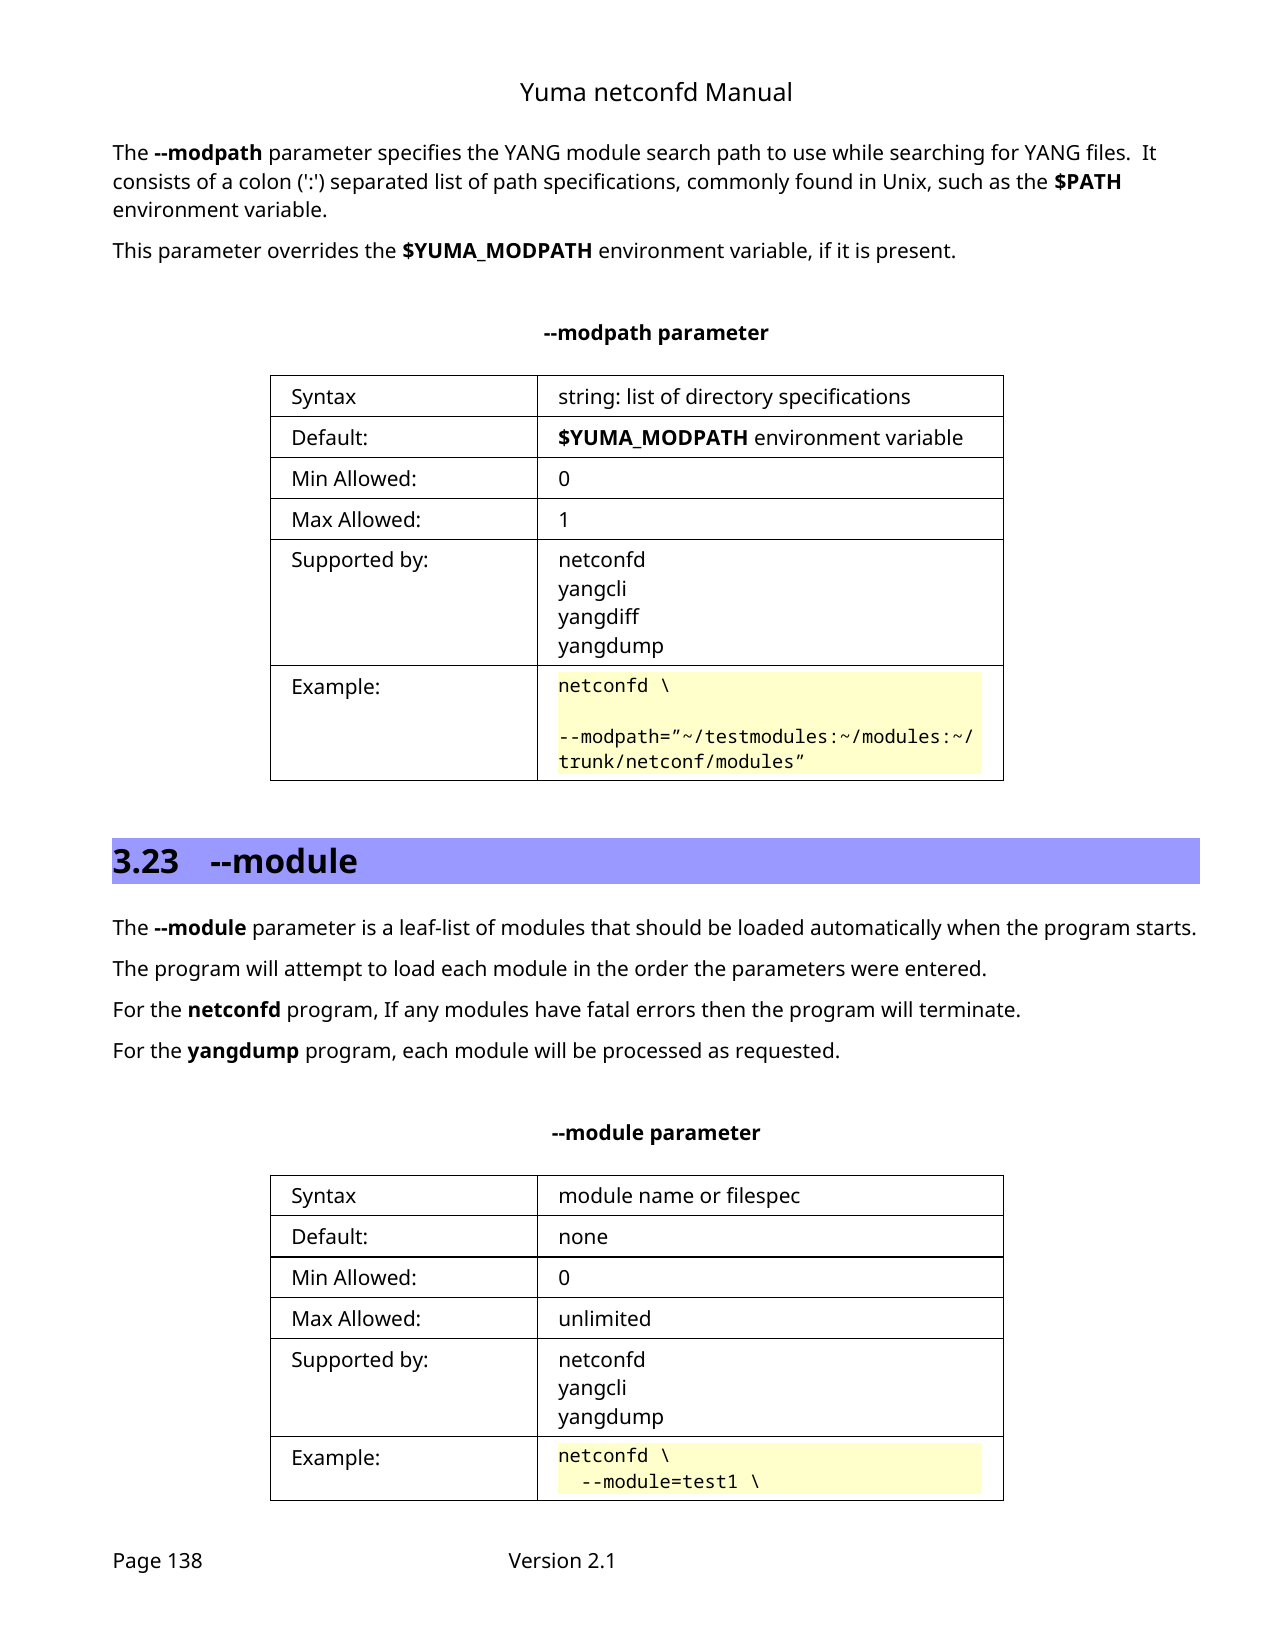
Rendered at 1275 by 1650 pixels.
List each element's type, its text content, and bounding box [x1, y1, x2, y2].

subtitle --module [112, 838, 1200, 884]
table_cell Default: [271, 1216, 537, 1256]
table_header string: list of directory specifications [538, 376, 1003, 416]
subtitle --modpath parameter [127, 318, 1185, 347]
text For the yangdump program, each module will be processed as requested. [112, 1036, 1200, 1064]
table_cell none [538, 1216, 1003, 1256]
table_cell Min Allowed: [271, 458, 537, 498]
table_header module name or filespec [538, 1176, 1003, 1215]
text This parameter overrides the $YUMA_MODPATH environment variable, if it is present. [112, 236, 1200, 265]
table_cell Example: [271, 1437, 537, 1499]
table_header Syntax [271, 1176, 537, 1215]
table_cell netconfd \ --modpath=”~/testmodules:~/modules:~/trunk/netconf/modules” [538, 666, 1003, 780]
text For the netconfd program, If any modules have fatal errors then the program will terminate. [112, 995, 1200, 1023]
text The --module parameter is a leaf-list of modules that should be loaded automatically when the program starts. [112, 913, 1200, 941]
table_cell netconfd \ --module=test1 \ [538, 1437, 1003, 1499]
table_cell 1 [538, 499, 1003, 539]
table_cell Example: [271, 666, 537, 780]
table_cell Max Allowed: [271, 1298, 537, 1338]
table_cell netconfd yangcli yangdump [538, 1339, 1003, 1436]
text The program will attempt to load each module in the order the parameters were entered. [112, 954, 1200, 982]
table_cell netconfd yangcli yangdiff yangdump [538, 540, 1003, 665]
table_cell Supported by: [271, 540, 537, 665]
text The --modpath parameter specifies the YANG module search path to use while searching for YANG files. It consists of a colon (':') separated list of path specifications, commonly found in Unix, such as the $PATH environment variable. [112, 138, 1200, 224]
table_cell $YUMA_MODPATH environment variable [538, 417, 1003, 457]
table_cell Default: [271, 417, 537, 457]
table_cell 0 [538, 458, 1003, 498]
table_cell 0 [538, 1258, 1003, 1297]
table_cell Max Allowed: [271, 499, 537, 539]
table_cell Min Allowed: [271, 1258, 537, 1297]
table_cell unlimited [538, 1298, 1003, 1338]
subtitle --module parameter [127, 1118, 1185, 1146]
table_cell Supported by: [271, 1339, 537, 1436]
table_header Syntax [271, 376, 537, 416]
